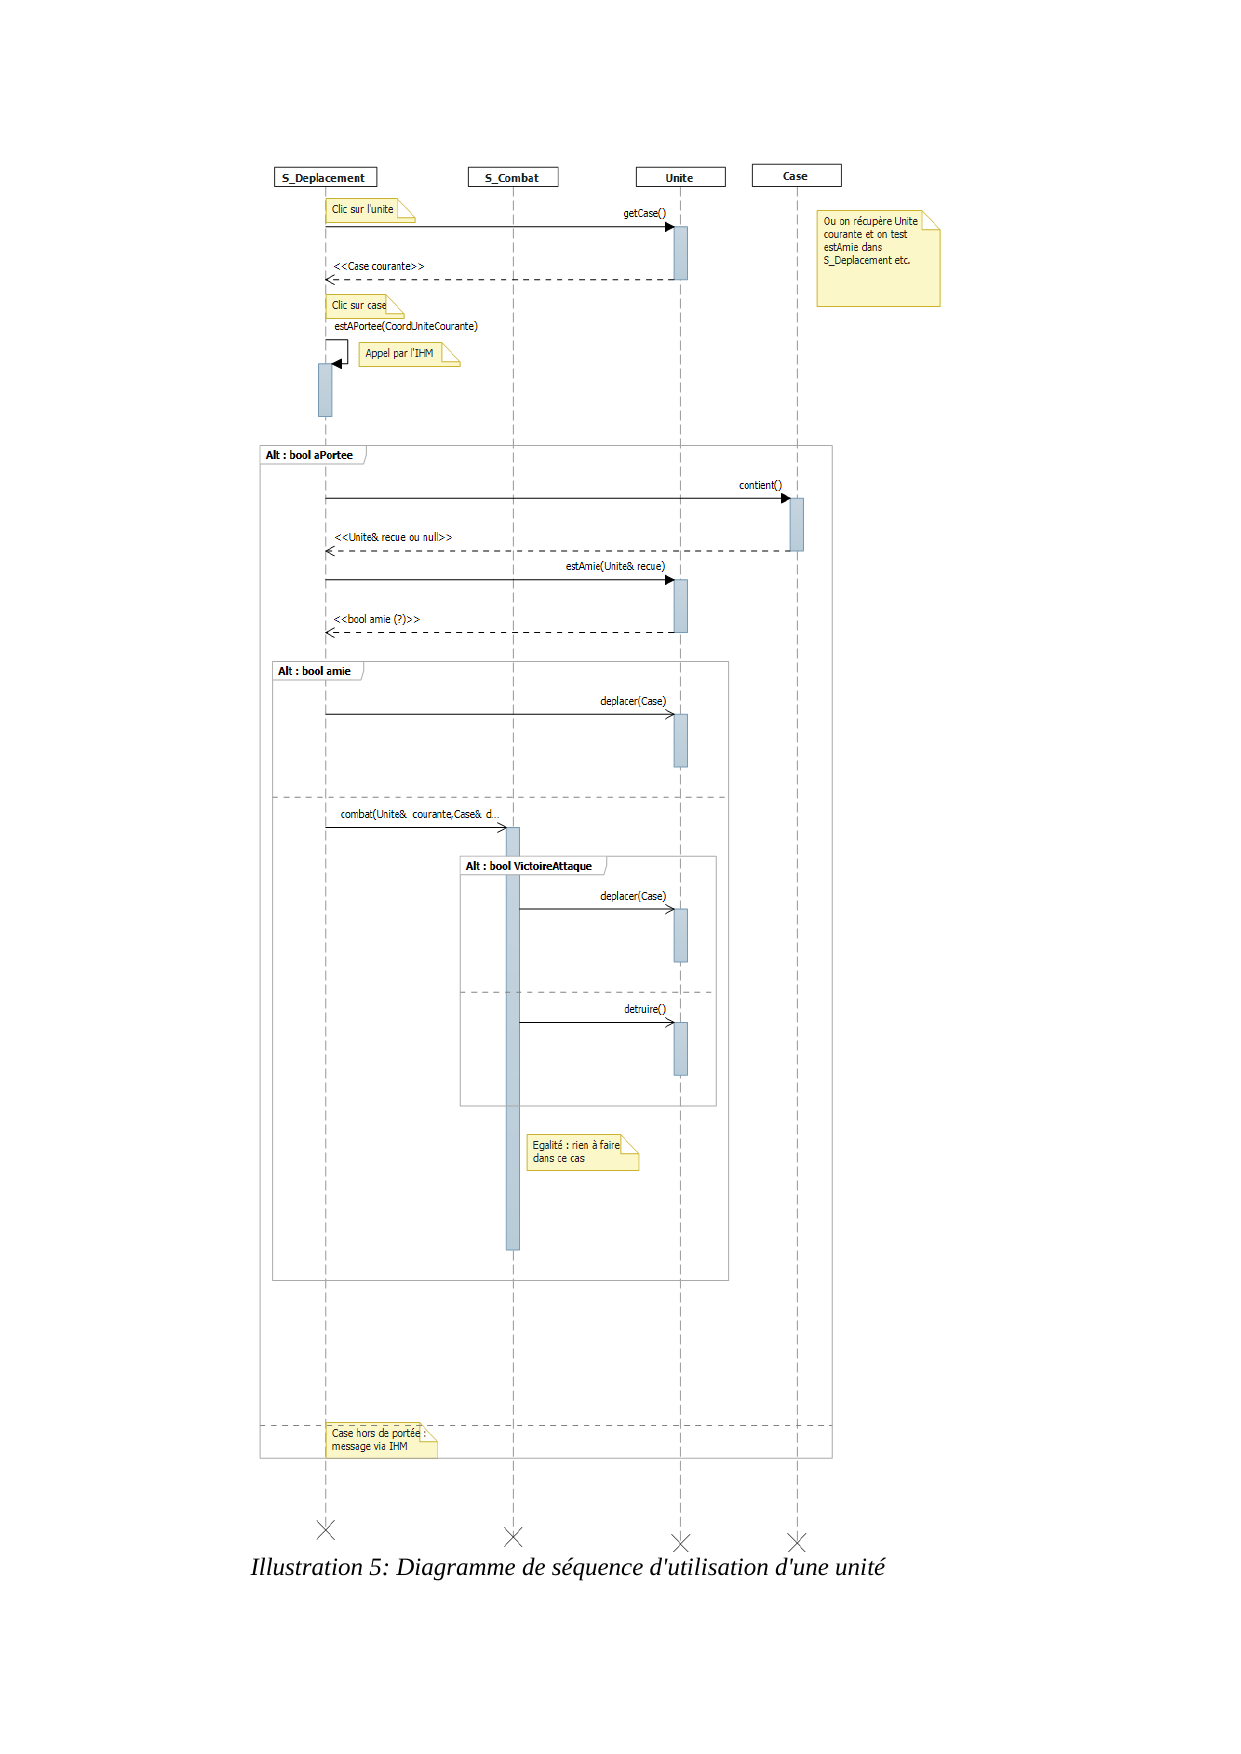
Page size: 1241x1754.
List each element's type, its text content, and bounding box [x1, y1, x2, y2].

picture [250, 154, 948, 1552]
text Illustration 5: Diagramme de séquence d'utilisation d'une unité [250, 1552, 947, 1580]
